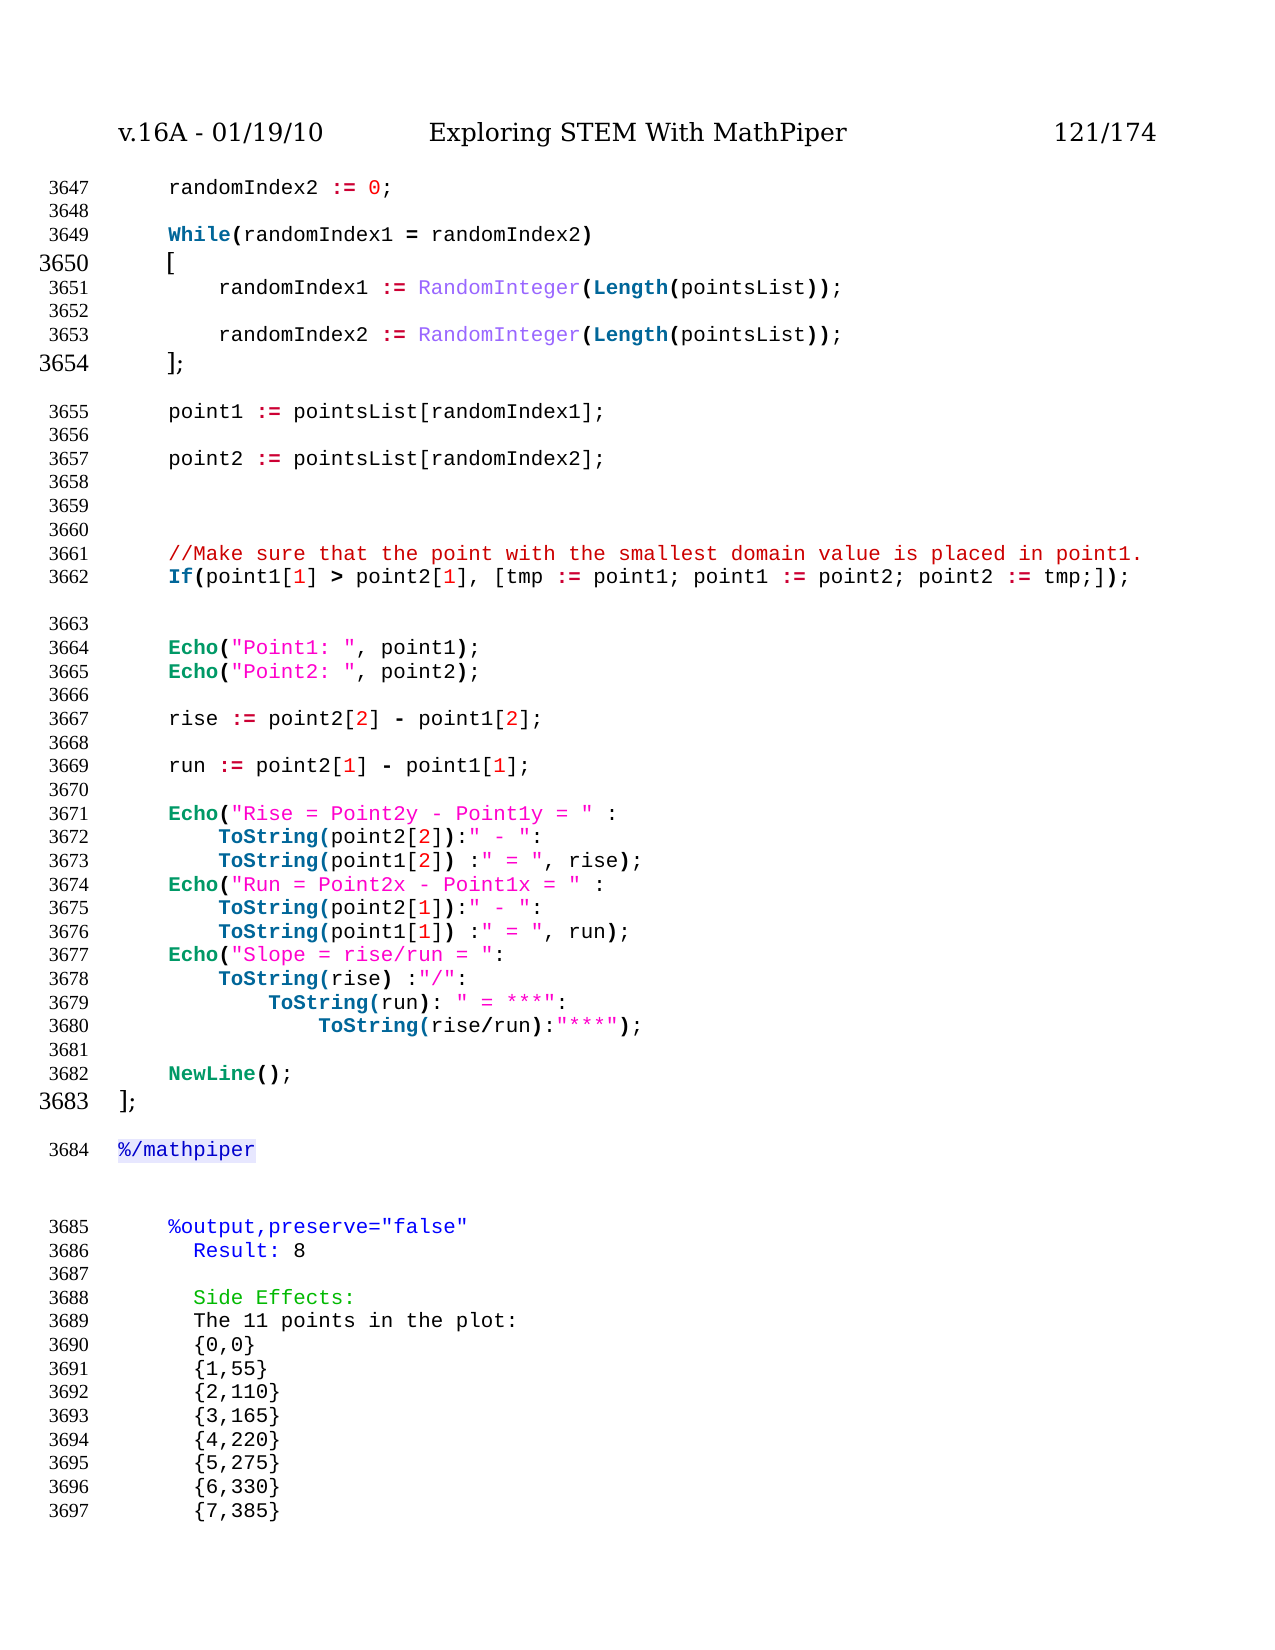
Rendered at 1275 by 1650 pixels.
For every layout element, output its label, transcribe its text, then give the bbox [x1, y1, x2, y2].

text //Make sure that the point with the smallest domain value is placed in point1. [118, 542, 1157, 566]
text randomIndex2 := RandomInteger(Length(pointsList)); [118, 324, 1157, 348]
text {7,385} [118, 1500, 1157, 1523]
text ]; [118, 348, 1157, 377]
text ToString(point1[2]) :" = ", rise); [118, 850, 1157, 873]
text Echo("Run = Point2x - Point1x = " : [118, 873, 1157, 897]
text {3,165} [118, 1405, 1157, 1429]
text {0,0} [118, 1334, 1157, 1358]
text ToString(point2[2]):" - ": [118, 826, 1157, 850]
text The 11 points in the plot: [118, 1311, 1157, 1334]
text {4,220} [118, 1429, 1157, 1452]
text point1 := pointsList[randomIndex1]; [118, 401, 1157, 424]
text {5,275} [118, 1452, 1157, 1476]
text ToString(rise/run):"***"); [118, 1015, 1157, 1039]
text randomIndex2 := 0; [118, 177, 1157, 200]
text %/mathpiper [118, 1139, 1157, 1163]
text ToString(rise) :"/": [118, 968, 1157, 992]
text Side Effects: [118, 1287, 1157, 1311]
text %output,preserve="false" [118, 1216, 1157, 1239]
text If(point1[1] > point2[1], [tmp := point1; point1 := point2; point2 := tmp;]); [118, 566, 1157, 590]
text randomIndex1 := RandomInteger(Length(pointsList)); [118, 277, 1157, 301]
text {6,330} [118, 1476, 1157, 1500]
text Echo("Slope = rise/run = ": [118, 944, 1157, 968]
text NewLine(); [118, 1063, 1157, 1086]
text Result: 8 [118, 1239, 1157, 1263]
text point2 := pointsList[randomIndex2]; [118, 448, 1157, 472]
text ToString(run): " = ***": [118, 992, 1157, 1015]
text ToString(point2[1]):" - ": [118, 897, 1157, 921]
text {1,55} [118, 1358, 1157, 1381]
text run := point2[1] - point1[1]; [118, 755, 1157, 779]
text While(randomIndex1 = randomIndex2) [118, 224, 1157, 248]
text Echo("Rise = Point2y - Point1y = " : [118, 803, 1157, 826]
text ]; [118, 1086, 1157, 1116]
text ToString(point1[1]) :" = ", run); [118, 921, 1157, 944]
text Echo("Point1: ", point1); [118, 637, 1157, 661]
text [ [118, 248, 1157, 277]
text rise := point2[2] - point1[2]; [118, 708, 1157, 732]
text Echo("Point2: ", point2); [118, 661, 1157, 684]
text {2,110} [118, 1381, 1157, 1405]
